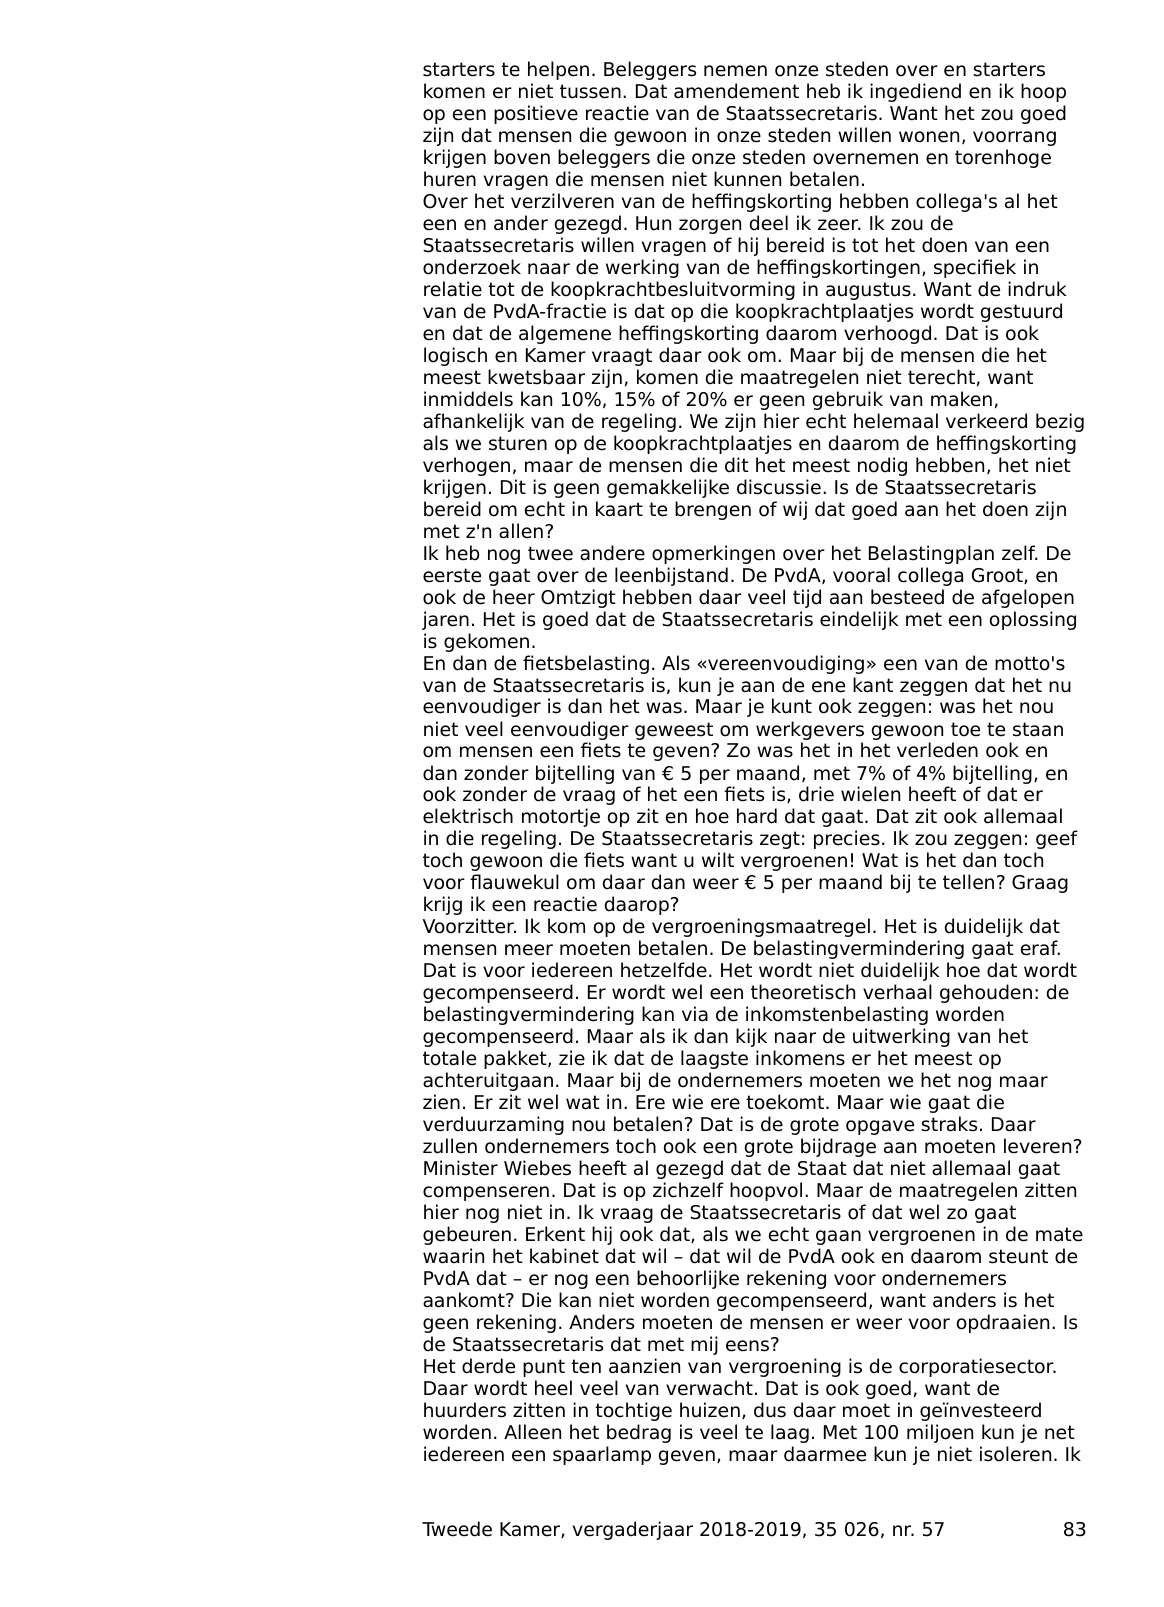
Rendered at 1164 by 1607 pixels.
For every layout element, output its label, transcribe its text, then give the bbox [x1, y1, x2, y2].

text Ik heb nog twee andere opmerkingen over het Belastingplan zelf. De eerste gaat over de leenbijstand. De PvdA, vooral collega Groot, en ook de heer Omtzigt hebben daar veel tijd aan besteed de afgelopen jaren. Het is goed dat de Staatssecretaris eindelijk met een oplossing is gekomen. [422, 543, 1087, 652]
text En dan de fietsbelasting. Als «vereenvoudiging» een van de motto's van de Staatssecretaris is, kun je aan de ene kant zeggen dat het nu eenvoudiger is dan het was. Maar je kunt ook zeggen: was het nou niet veel eenvoudiger geweest om werkgevers gewoon toe te staan om mensen een fiets te geven? Zo was het in het verleden ook en dan zonder bijtelling van € 5 per maand, met 7% of 4% bijtelling, en ook zonder de vraag of het een fiets is, drie wielen heeft of dat er elektrisch motortje op zit en hoe hard dat gaat. Dat zit ook allemaal in die regeling. De Staatssecretaris zegt: precies. Ik zou zeggen: geef toch gewoon die fiets want u wilt vergroenen! Wat is het dan toch voor flauwekul om daar dan weer € 5 per maand bij te tellen? Graag krijg ik een reactie daarop? [422, 652, 1087, 916]
text Voorzitter. Ik kom op de vergroeningsmaatregel. Het is duidelijk dat mensen meer moeten betalen. De belastingvermindering gaat eraf. Dat is voor iedereen hetzelfde. Het wordt niet duidelijk hoe dat wordt gecompenseerd. Er wordt wel een theoretisch verhaal gehouden: de belastingvermindering kan via de inkomstenbelasting worden gecompenseerd. Maar als ik dan kijk naar de uitwerking van het totale pakket, zie ik dat de laagste inkomens er het meest op achteruitgaan. Maar bij de ondernemers moeten we het nog maar zien. Er zit wel wat in. Ere wie ere toekomt. Maar wie gaat die verduurzaming nou betalen? Dat is de grote opgave straks. Daar zullen ondernemers toch ook een grote bijdrage aan moeten leveren? Minister Wiebes heeft al gezegd dat de Staat dat niet allemaal gaat compenseren. Dat is op zichzelf hoopvol. Maar de maatregelen zitten hier nog niet in. Ik vraag de Staatssecretaris of dat wel zo gaat gebeuren. Erkent hij ook dat, als we echt gaan vergroenen in de mate waarin het kabinet dat wil – dat wil de PvdA ook en daarom steunt de PvdA dat – er nog een behoorlijke rekening voor ondernemers aankomt? Die kan niet worden gecompenseerd, want anders is het geen rekening. Anders moeten de mensen er weer voor opdraaien. Is de Staatssecretaris dat met mij eens? [422, 916, 1087, 1356]
text Over het verzilveren van de heffingskorting hebben collega's al het een en ander gezegd. Hun zorgen deel ik zeer. Ik zou de Staatssecretaris willen vragen of hij bereid is tot het doen van een onderzoek naar de werking van de heffingskortingen, specifiek in relatie tot de koopkrachtbesluitvorming in augustus. Want de indruk van de PvdA-fractie is dat op die koopkrachtplaatjes wordt gestuurd en dat de algemene heffingskorting daarom verhoogd. Dat is ook logisch en Kamer vraagt daar ook om. Maar bij de mensen die het meest kwetsbaar zijn, komen die maatregelen niet terecht, want inmiddels kan 10%, 15% of 20% er geen gebruik van maken, afhankelijk van de regeling. We zijn hier echt helemaal verkeerd bezig als we sturen op de koopkrachtplaatjes en daarom de heffingskorting verhogen, maar de mensen die dit het meest nodig hebben, het niet krijgen. Dit is geen gemakkelijke discussie. Is de Staatssecretaris bereid om echt in kaart te brengen of wij dat goed aan het doen zijn met z'n allen? [422, 191, 1087, 543]
text Het derde punt ten aanzien van vergroening is de corporatiesector. Daar wordt heel veel van verwacht. Dat is ook goed, want de huurders zitten in tochtige huizen, dus daar moet in geïnvesteerd worden. Alleen het bedrag is veel te laag. Met 100 miljoen kun je net iedereen een spaarlamp geven, maar daarmee kun je niet isoleren. Ik [422, 1356, 1087, 1466]
text starters te helpen. Beleggers nemen onze steden over en starters komen er niet tussen. Dat amendement heb ik ingediend en ik hoop op een positieve reactie van de Staatssecretaris. Want het zou goed zijn dat mensen die gewoon in onze steden willen wonen, voorrang krijgen boven beleggers die onze steden overnemen en torenhoge huren vragen die mensen niet kunnen betalen. [422, 59, 1087, 191]
